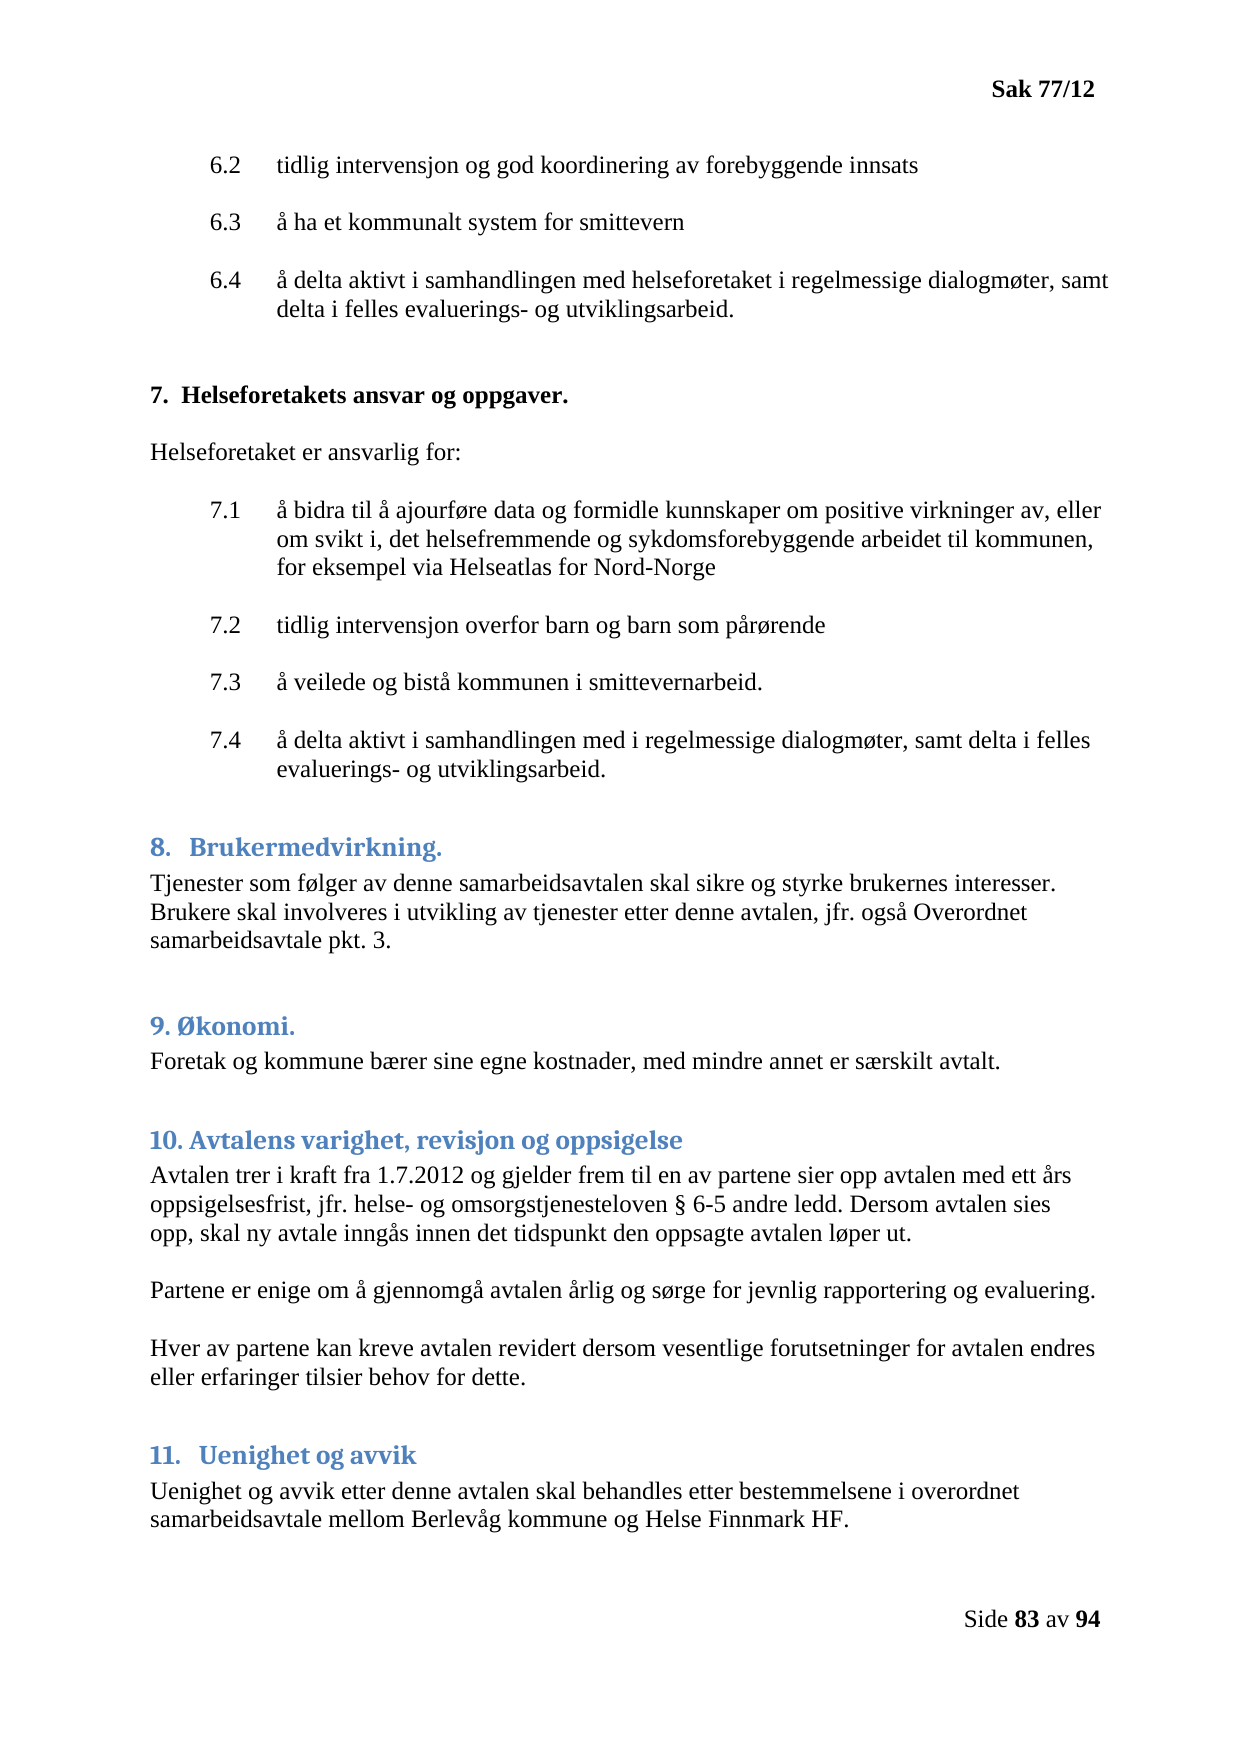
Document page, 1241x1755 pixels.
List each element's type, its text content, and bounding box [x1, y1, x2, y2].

table_cell [150, 610, 198, 667]
table_cell 7.2 [198, 610, 265, 667]
table_cell [265, 783, 1123, 811]
table_cell [150, 265, 198, 351]
table_cell [150, 783, 198, 811]
text Partene er enige om å gjennomgå avtalen årlig og sørge for jevnlig rapportering og evaluering. [150, 1275, 1100, 1304]
text Foretak og kommune bærer sine egne kostnader, med mindre annet er særskilt avtalt. [150, 1046, 1100, 1075]
text Hver av partene kan kreve avtalen revidert dersom vesentlige forutsetninger for avtalen endres eller erfaringer tilsier behov for dette. [150, 1333, 1100, 1390]
table_cell 6.2 [198, 150, 265, 207]
subtitle 8. Brukermedvirkning. [150, 832, 1100, 863]
table_cell tidlig intervensjon og god koordinering av forebyggende innsats [265, 150, 1123, 207]
table_cell å ha et kommunalt system for smittevern [265, 208, 1123, 265]
subtitle 10. Avtalens varighet, revisjon og oppsigelse [150, 1125, 1100, 1156]
subtitle 11. Uenighet og avvik [150, 1440, 1100, 1471]
table_cell [150, 208, 198, 265]
table_cell [198, 783, 265, 811]
text Uenighet og avvik etter denne avtalen skal behandles etter bestemmelsene i overordnet samarbeidsavtale mellom Berlevåg kommune og Helse Finnmark HF. [150, 1476, 1100, 1533]
table_cell å veilede og bistå kommunen i smittevernarbeid. [265, 668, 1123, 725]
table_header 7.1 [198, 495, 265, 610]
table_header å bidra til å ajourføre data og formidle kunnskaper om positive virkninger av, eller om svikt i, det helsefremmende og sykdomsforebyggende arbeidet til kommunen, for eksempel via Helseatlas for Nord-Norge [265, 495, 1123, 610]
text Avtalen trer i kraft fra 1.7.2012 og gjelder frem til en av partene sier opp avtalen med ett års oppsigelsesfrist, jfr. helse- og omsorgstjenesteloven § 6-5 andre ledd. Dersom avtalen sies opp, skal ny avtale inngås innen det tidspunkt den oppsagte avtalen løper ut. [150, 1160, 1100, 1247]
text Tjenester som følger av denne samarbeidsavtalen skal sikre og styrke brukernes interesser. Brukere skal involveres i utvikling av tjenester etter denne avtalen, jfr. også Overordnet samarbeidsavtale pkt. 3. [150, 868, 1100, 954]
table_cell [150, 725, 198, 782]
text 7. Helseforetakets ansvar og oppgaver. Helseforetaket er ansvarlig for: [150, 380, 1100, 495]
table_cell 6.3 [198, 208, 265, 265]
table_cell å delta aktivt i samhandlingen med i regelmessige dialogmøter, samt delta i felles evaluerings- og utviklingsarbeid. [265, 725, 1123, 782]
table_cell å delta aktivt i samhandlingen med helseforetaket i regelmessige dialogmøter, samt delta i felles evaluerings- og utviklingsarbeid. [265, 265, 1123, 351]
table_cell 7.4 [198, 725, 265, 782]
table_cell [150, 150, 198, 207]
subtitle 9. Økonomi. [150, 1011, 1100, 1042]
table_cell [150, 668, 198, 725]
table_header [150, 495, 198, 610]
table_cell 6.4 [198, 265, 265, 351]
table_cell 7.3 [198, 668, 265, 725]
table_cell tidlig intervensjon overfor barn og barn som pårørende [265, 610, 1123, 667]
